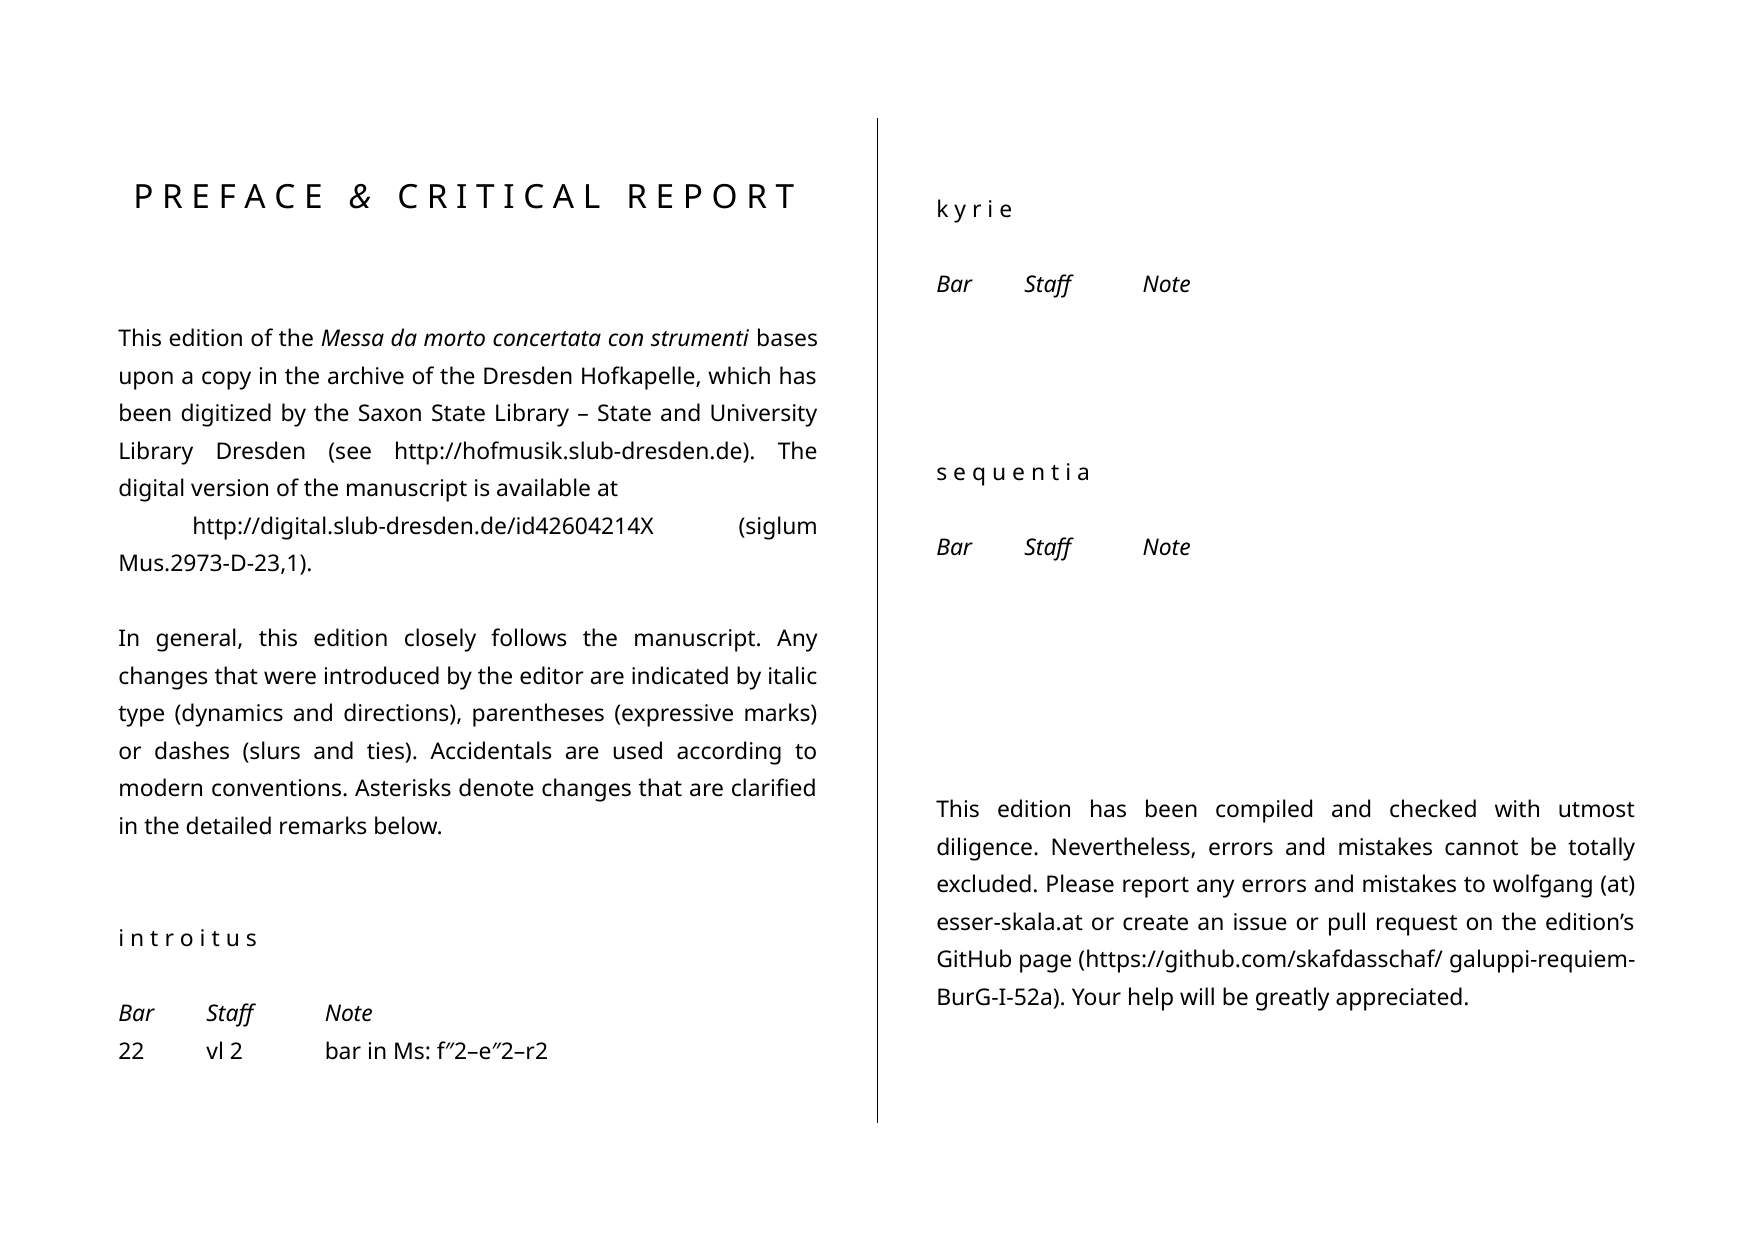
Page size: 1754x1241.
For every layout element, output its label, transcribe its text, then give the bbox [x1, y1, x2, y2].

text k y r i e [936, 118, 1636, 224]
text i n t r o i t u s [118, 922, 818, 954]
text Bar Staff Note 22 vl 2 bar in Ms: f″2–e″2–r2 [118, 997, 818, 1104]
text s e q u e n t i a [936, 381, 1636, 487]
text http://digital.slub-dresden.de/id42604214X (siglum Mus.2973-D-23,1). [118, 510, 818, 579]
text This edition has been compiled and checked with utmost diligence. Nevertheless, errors and mistakes cannot be totally excluded. Please report any errors and mistakes to wolfgang (at) esser-skala.at or create an issue or pull request on the edition’s GitHub page (https://github.com/skafdasschaf/ galuppi-requiem-BurG-I-52a). Your help will be greatly appreciated. [936, 793, 1636, 1012]
text P R E F A C E & C R I T I C A L R E P O R T [118, 173, 818, 218]
text In general, this edition closely follows the manuscript. Any changes that were introduced by the editor are indicated by italic type (dynamics and directions), parentheses (expressive marks) or dashes (slurs and ties). Accidentals are used according to modern conventions. Asterisks denote changes that are clarified in the detailed remarks below. [118, 622, 818, 841]
text Bar Staff Note [936, 531, 1636, 787]
text This edition of the Messa da morto concertata con strumenti bases upon a copy in the archive of the Dresden Hofkapelle, which has been digitized by the Saxon State Library – State and University Library Dresden (see http://hofmusik.slub-dresden.de). The digital version of the manuscript is available at [118, 322, 818, 504]
text Bar Staff Note [936, 268, 1636, 374]
